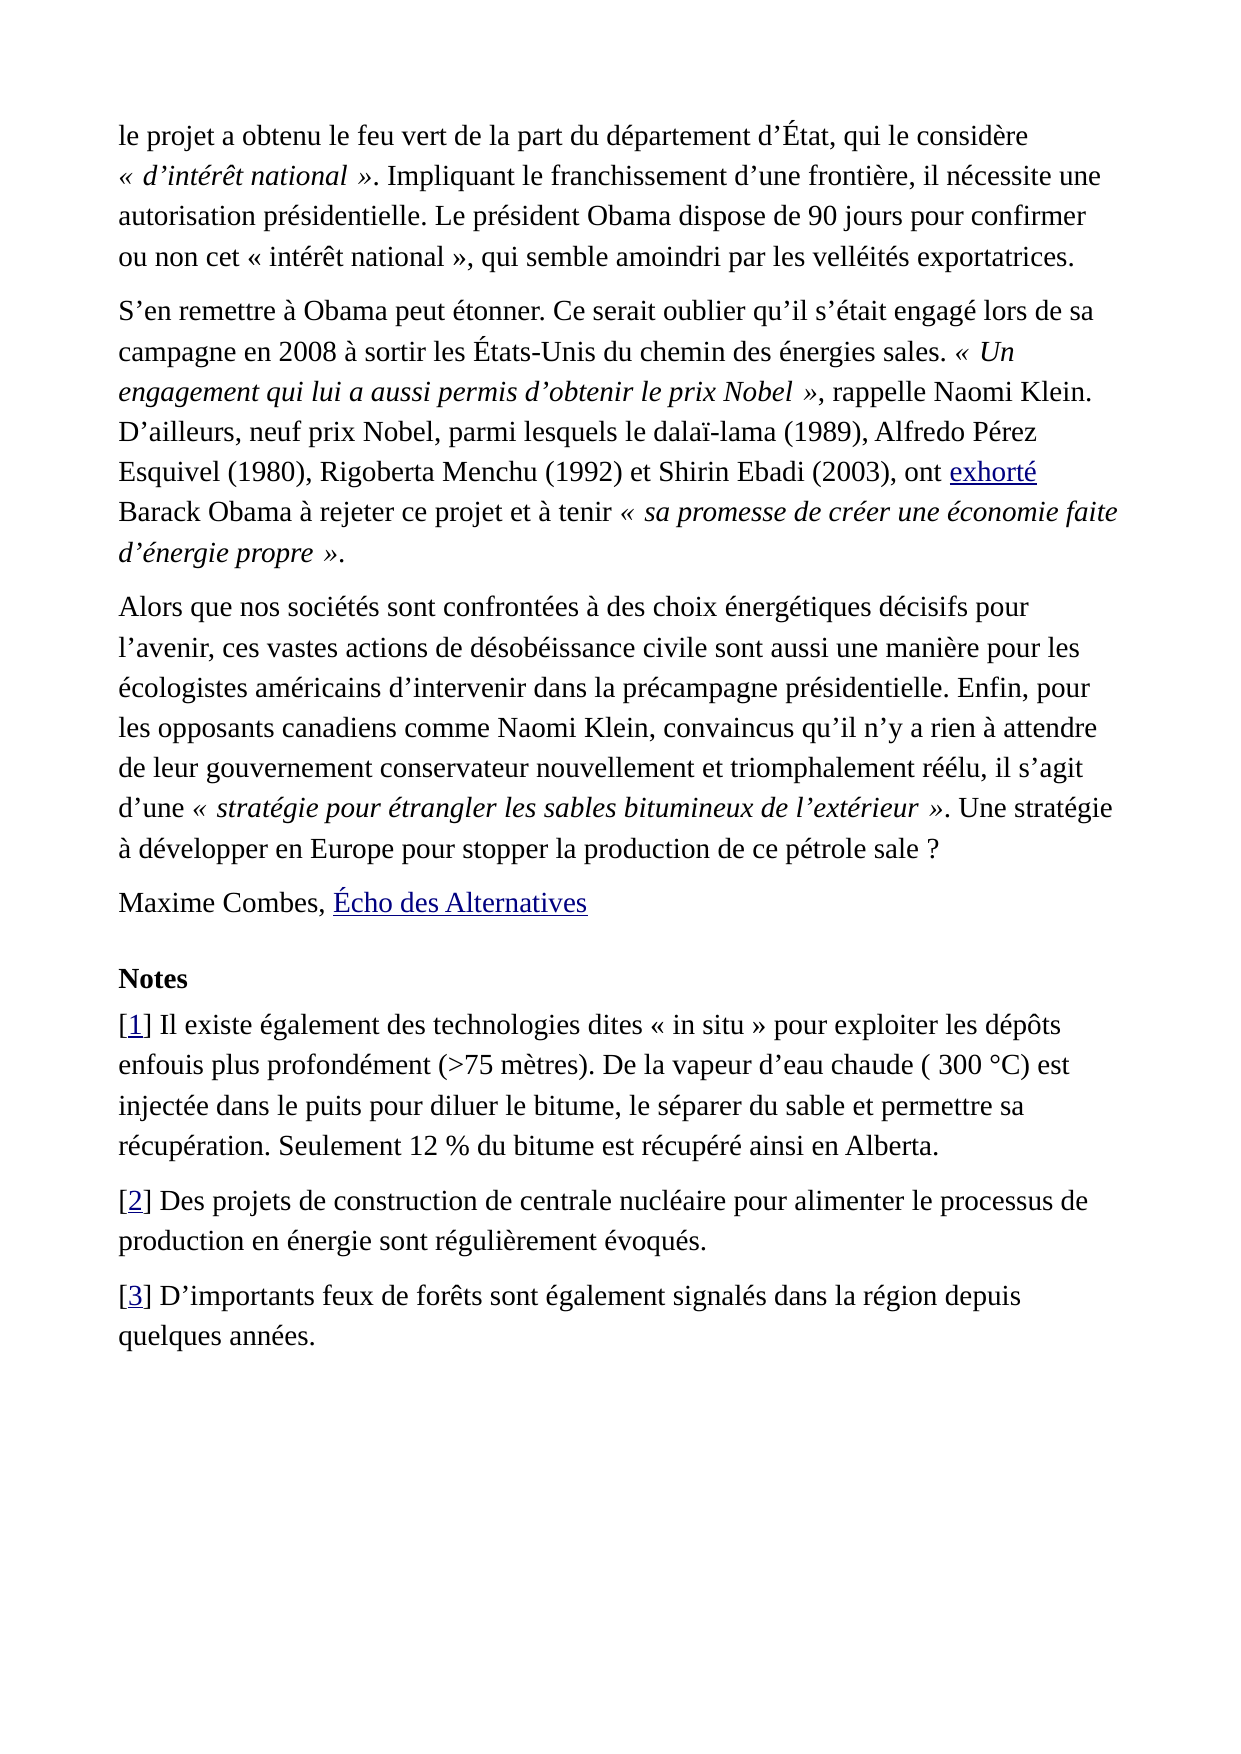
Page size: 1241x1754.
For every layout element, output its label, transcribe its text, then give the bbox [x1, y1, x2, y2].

subtitle Notes [118, 961, 1122, 995]
text [3] D’importants feux de forêts sont également signalés dans la région depuis quelques années. [118, 1278, 1122, 1351]
text Alors que nos sociétés sont confrontées à des choix énergétiques décisifs pour l’avenir, ces vastes actions de désobéissance civile sont aussi une manière pour les écologistes américains d’intervenir dans la précampagne présidentielle. Enfin, pour les opposants canadiens comme Naomi Klein, convaincus qu’il n’y a rien à attendre de leur gouvernement conservateur nouvellement et triomphalement réélu, il s’agit d’une « stratégie pour étrangler les sables bitumineux de l’extérieur ». Une stratégie à développer en Europe pour stopper la production de ce pétrole sale ? [118, 589, 1122, 864]
text [2] Des projets de construction de centrale nucléaire pour alimenter le processus de production en énergie sont régulièrement évoqués. [118, 1183, 1122, 1256]
text le projet a obtenu le feu vert de la part du département d’État, qui le considère « d’intérêt national ». Impliquant le franchissement d’une frontière, il nécessite une autorisation présidentielle. Le président Obama dispose de 90 jours pour confirmer ou non cet « intérêt national », qui semble amoindri par les velléités exportatrices. [118, 118, 1122, 272]
text [1] Il existe également des technologies dites « in situ » pour exploiter les dépôts enfouis plus profondément (>75 mètres). De la vapeur d’eau chaude ( 300 °C) est injectée dans le puits pour diluer le bitume, le séparer du sable et permettre sa récupération. Seulement 12 % du bitume est récupéré ainsi en Alberta. [118, 1007, 1122, 1161]
text S’en remettre à Obama peut étonner. Ce serait oublier qu’il s’était engagé lors de sa campagne en 2008 à sortir les États-Unis du chemin des énergies sales. « Un engagement qui lui a aussi permis d’obtenir le prix Nobel », rappelle Naomi Klein. D’ailleurs, neuf prix Nobel, parmi lesquels le dalaï-lama (1989), Alfredo Pérez Esquivel (1980), Rigoberta Menchu (1992) et Shirin Ebadi (2003), ont exhorté Barack Obama à rejeter ce projet et à tenir « sa promesse de créer une économie faite d’énergie propre ». [118, 293, 1122, 568]
text Maxime Combes, Écho des Alternatives [118, 886, 1122, 919]
